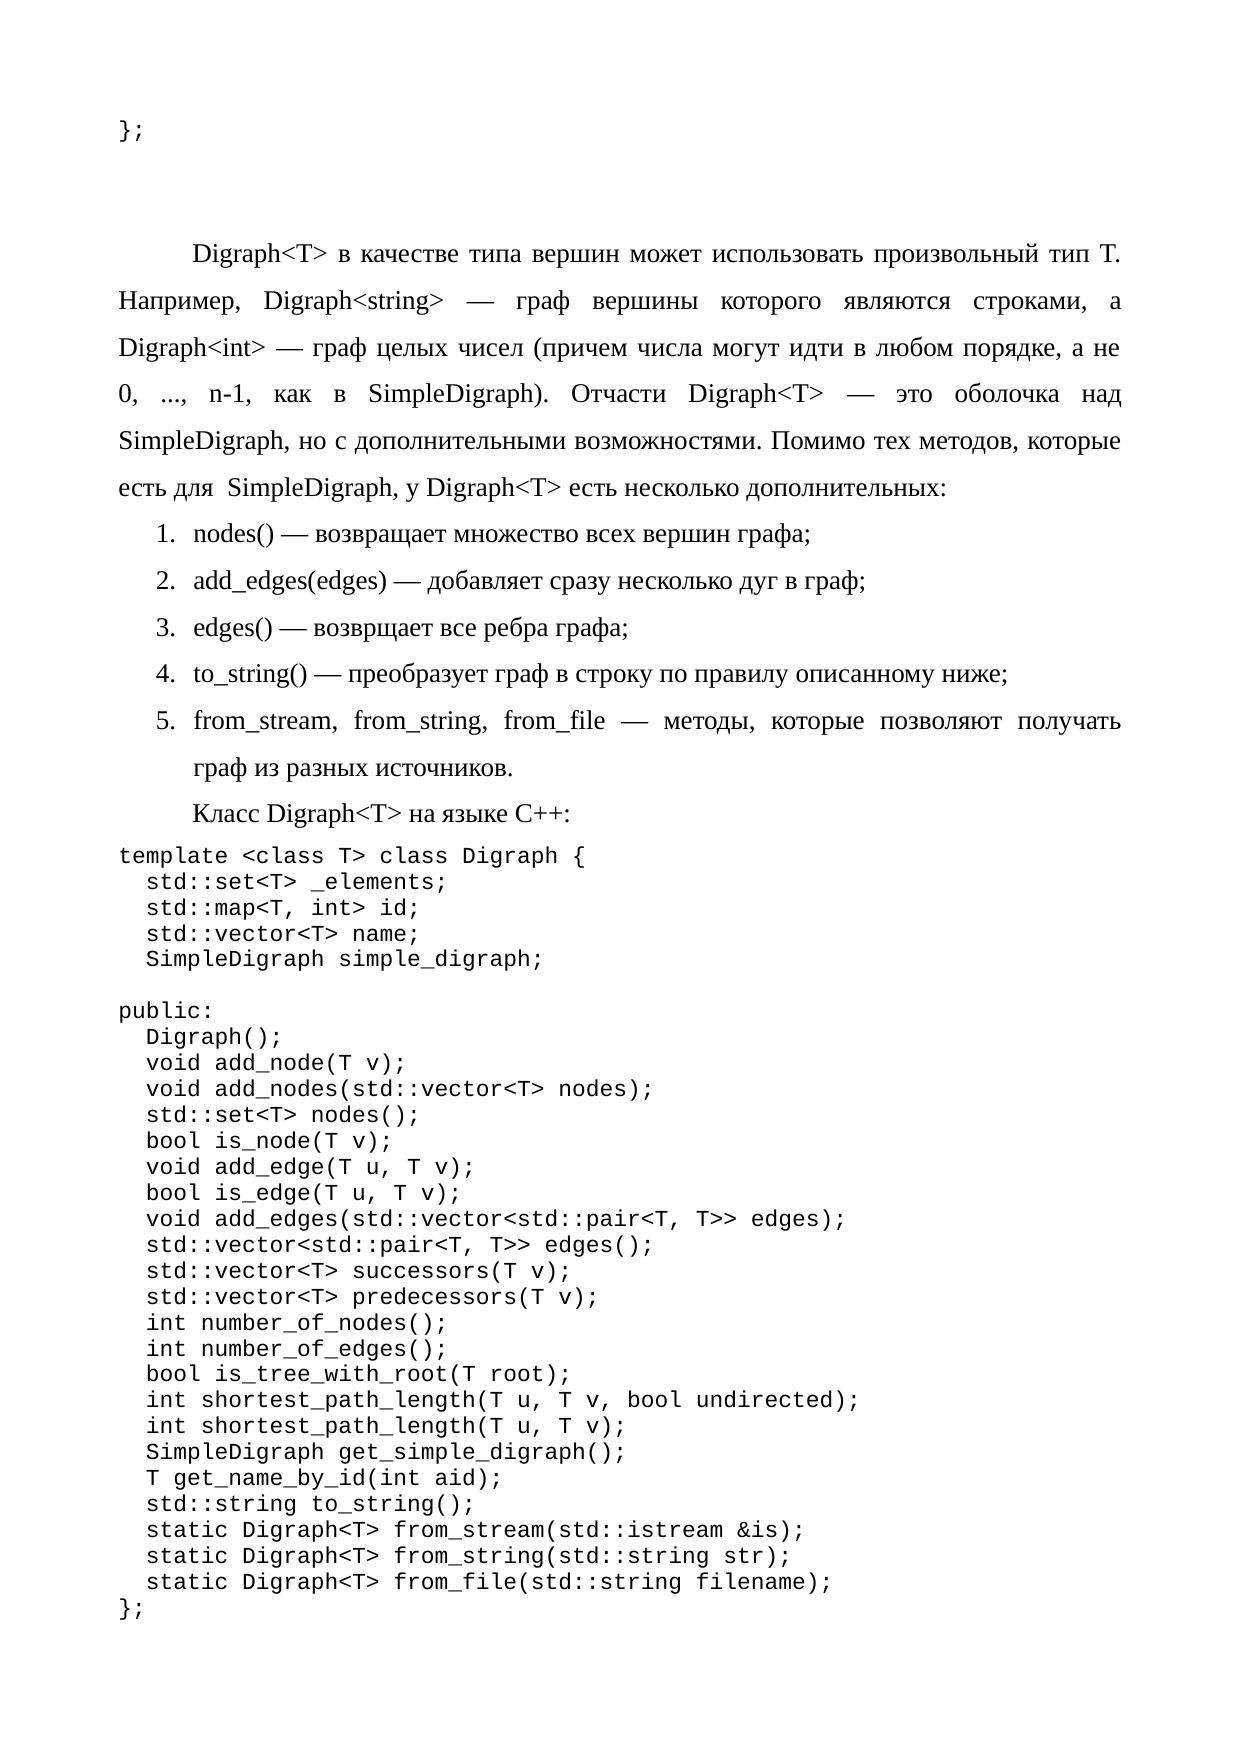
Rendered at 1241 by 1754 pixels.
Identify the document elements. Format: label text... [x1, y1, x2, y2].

text static Digraph<T> from_file(std::string filename); [118, 1570, 1122, 1596]
text void add_edge(T u, T v); [118, 1155, 1122, 1181]
text std::map<T, int> id; [118, 896, 1122, 922]
text int shortest_path_length(T u, T v); [118, 1415, 1122, 1441]
text int shortest_path_length(T u, T v, bool undirected); [118, 1389, 1122, 1415]
text void add_edges(std::vector<std::pair<T, T>> edges); [118, 1207, 1122, 1233]
text std::set<T> _elements; [118, 870, 1122, 896]
text std::vector<T> successors(T v); [118, 1259, 1122, 1285]
text Класс Digraph<T> на языке C++: [118, 797, 1122, 828]
text }; [118, 1596, 1122, 1622]
list to_string() — преобразует граф в строку по правилу описанному ниже; [156, 657, 1122, 688]
text }; [118, 118, 1122, 144]
text static Digraph<T> from_string(std::string str); [118, 1544, 1122, 1570]
text static Digraph<T> from_stream(std::istream &is); [118, 1518, 1122, 1544]
text SimpleDigraph get_simple_digraph(); [118, 1441, 1122, 1467]
text void add_node(T v); [118, 1052, 1122, 1077]
text public: [118, 1000, 1122, 1026]
text bool is_edge(T u, T v); [118, 1181, 1122, 1207]
text SimpleDigraph simple_digraph; [118, 948, 1122, 974]
text std::string to_string(); [118, 1492, 1122, 1518]
text Digraph<T> в качестве типа вершин может использовать произвольный тип T. Например, Digraph<string> — граф вершины которого являются строками, а Digraph<int> — граф целых чисел (причем числа могут идти в любом порядке, а не 0, ..., n-1, как в SimpleDigraph). Отчасти Digraph<T> — это оболочка над SimpleDigraph, но с дополнительными возможностями. Помимо тех методов, которые есть для SimpleDigraph, у Digraph<T> есть несколько дополнительных: [118, 237, 1122, 502]
text std::vector<T> name; [118, 922, 1122, 948]
text bool is_node(T v); [118, 1129, 1122, 1155]
list nodes() — возвращает множество всех вершин графа; [156, 517, 1122, 548]
text std::vector<std::pair<T, T>> edges(); [118, 1233, 1122, 1259]
text std::set<T> nodes(); [118, 1103, 1122, 1129]
text bool is_tree_with_root(T root); [118, 1363, 1122, 1389]
text int number_of_nodes(); [118, 1311, 1122, 1337]
text int number_of_edges(); [118, 1337, 1122, 1363]
text void add_nodes(std::vector<T> nodes); [118, 1077, 1122, 1103]
text Digraph(); [118, 1026, 1122, 1052]
text T get_name_by_id(int aid); [118, 1467, 1122, 1492]
list from_stream, from_string, from_file — методы, которые позволяют получать граф из разных источников. [156, 704, 1122, 782]
text std::vector<T> predecessors(T v); [118, 1285, 1122, 1311]
text template <class T> class Digraph { [118, 844, 1122, 870]
list edges() — возврщает все ребра графа; [156, 611, 1122, 642]
list add_edges(edges) — добавляет сразу несколько дуг в граф; [156, 564, 1122, 595]
